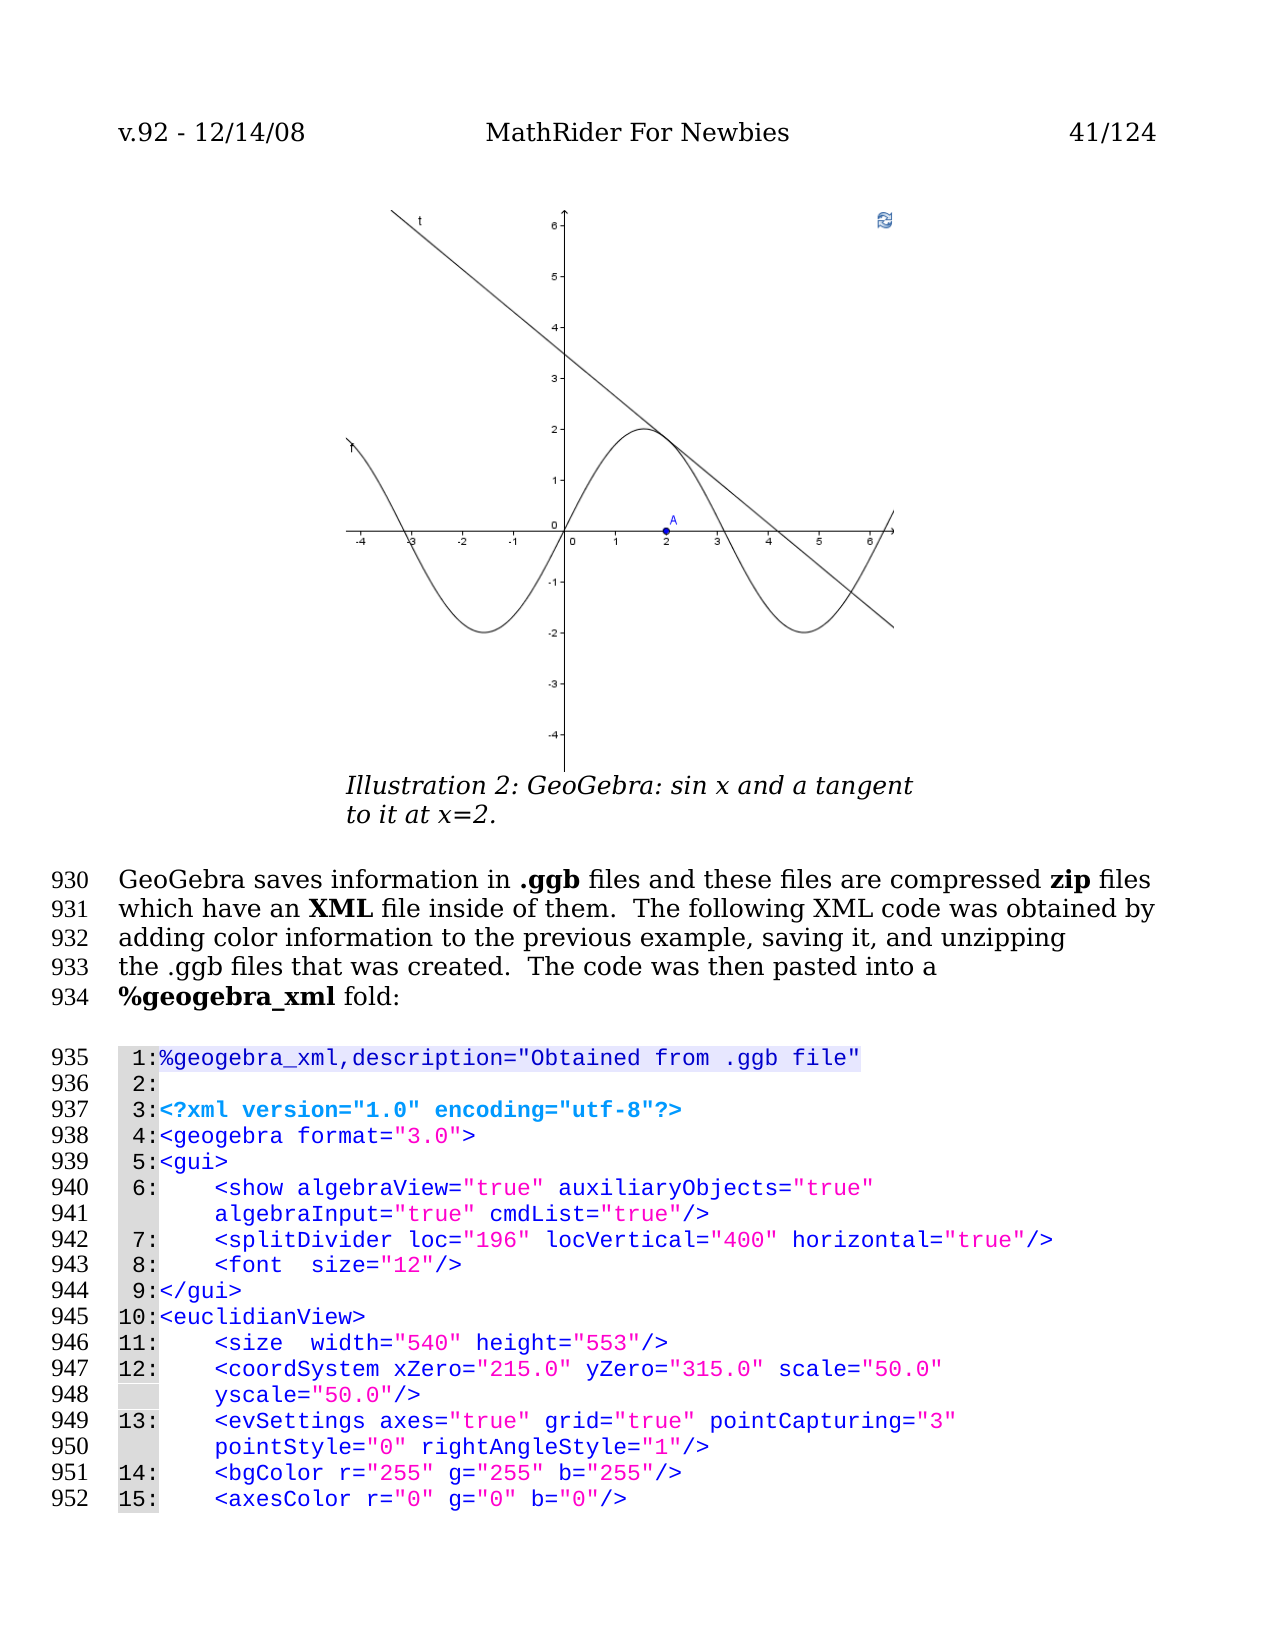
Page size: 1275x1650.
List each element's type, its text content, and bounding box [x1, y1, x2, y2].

text 4:<geogebra format="3.0"> [118, 1124, 1157, 1150]
text 3:<?xml version="1.0" encoding="utf-8"?> [118, 1098, 1157, 1124]
text 7: <splitDivider loc="196" locVertical="400" horizontal="true"/> [118, 1228, 1157, 1254]
text 6: <show algebraView="true" auxiliaryObjects="true" [118, 1176, 1157, 1202]
text yscale="50.0"/> [118, 1383, 1157, 1409]
text Illustration 2: GeoGebra: sin x and a tangent to it at x=2. [346, 223, 929, 829]
text 14: <bgColor r="255" g="255" b="255"/> [118, 1461, 1157, 1487]
text 10:<euclidianView> [118, 1306, 1157, 1332]
text 5:<gui> [118, 1150, 1157, 1176]
text 13: <evSettings axes="true" grid="true" pointCapturing="3" [118, 1409, 1157, 1435]
text 1:%geogebra_xml,description="Obtained from .ggb file" [118, 1046, 1157, 1072]
text 8: <font size="12"/> [118, 1254, 1157, 1280]
text pointStyle="0" rightAngleStyle="1"/> [118, 1435, 1157, 1461]
text 9:</gui> [118, 1280, 1157, 1306]
text algebraInput="true" cmdList="true"/> [118, 1202, 1157, 1228]
text GeoGebra saves information in .ggb files and these files are compressed zip files which have an XML file inside of them. The following XML code was obtained by adding color information to the previous example, saving it, and unzipping the .ggb files that was created. The code was then pasted into a %geogebra_xml fold: [118, 865, 1157, 1011]
text 11: <size width="540" height="553"/> [118, 1332, 1157, 1358]
text 15: <axesColor r="0" g="0" b="0"/> [118, 1487, 1157, 1513]
text 12: <coordSystem xZero="215.0" yZero="315.0" scale="50.0" [118, 1358, 1157, 1383]
text 2: [118, 1072, 1157, 1098]
